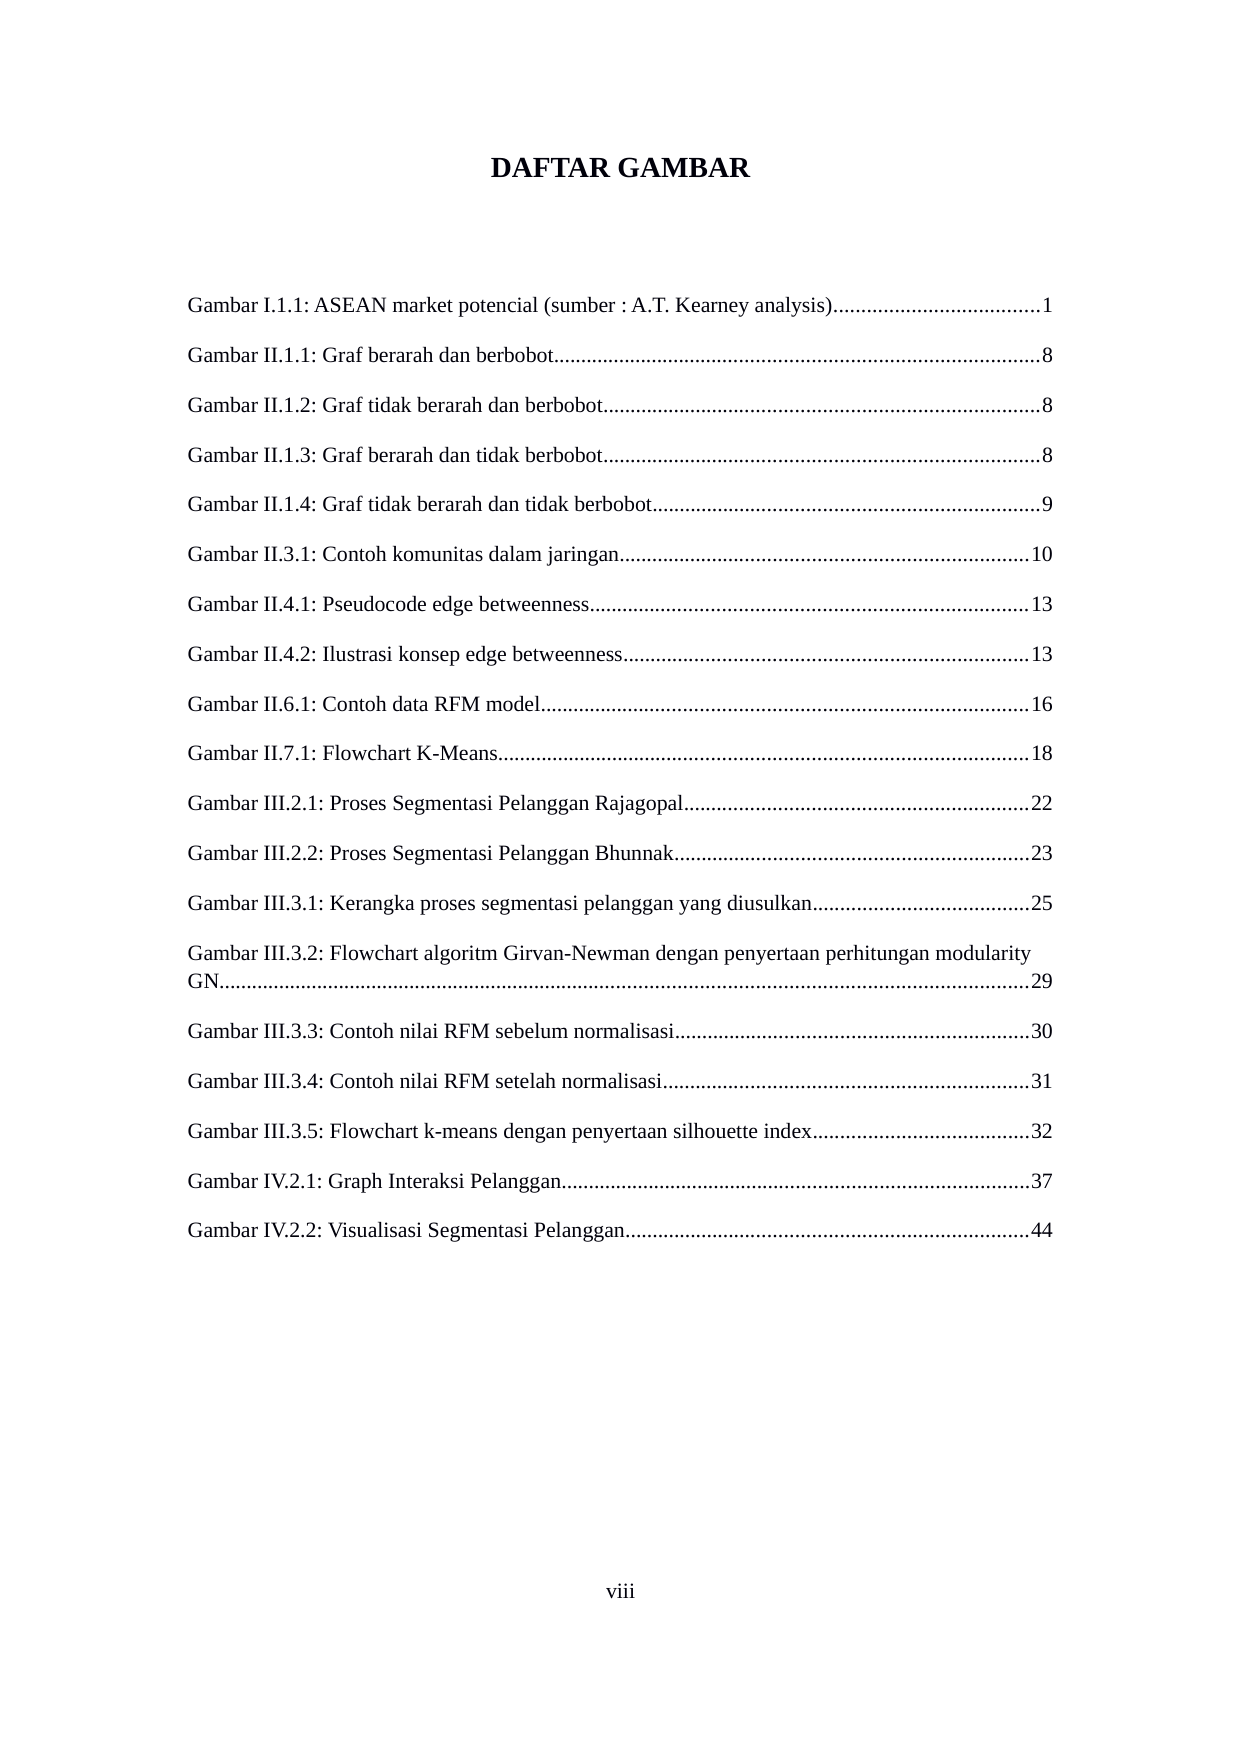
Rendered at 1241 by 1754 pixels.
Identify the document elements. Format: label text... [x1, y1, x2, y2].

text Gambar II.3.1: Contoh komunitas dalam jaringan 10 [187, 541, 1053, 566]
text Gambar II.6.1: Contoh data RFM model 16 [187, 691, 1053, 716]
text Gambar III.2.1: Proses Segmentasi Pelanggan Rajagopal 22 [187, 790, 1053, 815]
subtitle DAFTAR GAMBAR [187, 150, 1053, 183]
text Gambar III.3.3: Contoh nilai RFM sebelum normalisasi 30 [187, 1018, 1053, 1043]
text Gambar III.3.2: Flowchart algoritm Girvan-Newman dengan penyertaan perhitungan modularity GN 29 [187, 939, 1053, 994]
text Gambar II.7.1: Flowchart K-Means 18 [187, 740, 1053, 766]
text Gambar III.3.4: Contoh nilai RFM setelah normalisasi 31 [187, 1068, 1053, 1093]
text Gambar III.3.1: Kerangka proses segmentasi pelanggan yang diusulkan 25 [187, 890, 1053, 915]
text Gambar II.1.3: Graf berarah dan tidak berbobot 8 [187, 442, 1053, 467]
text Gambar II.4.2: Ilustrasi konsep edge betweenness 13 [187, 641, 1053, 666]
text Gambar II.1.4: Graf tidak berarah dan tidak berbobot 9 [187, 491, 1053, 517]
text Gambar III.3.5: Flowchart k-means dengan penyertaan silhouette index 32 [187, 1118, 1053, 1143]
text Gambar II.4.1: Pseudocode edge betweenness 13 [187, 591, 1053, 616]
text Gambar IV.2.2: Visualisasi Segmentasi Pelanggan 44 [187, 1217, 1053, 1243]
text Gambar II.1.1: Graf berarah dan berbobot 8 [187, 342, 1053, 367]
text Gambar I.1.1: ASEAN market potencial (sumber : A.T. Kearney analysis) 1 [187, 292, 1053, 317]
text Gambar III.2.2: Proses Segmentasi Pelanggan Bhunnak 23 [187, 840, 1053, 865]
text Gambar IV.2.1: Graph Interaksi Pelanggan 37 [187, 1168, 1053, 1193]
text Gambar II.1.2: Graf tidak berarah dan berbobot 8 [187, 392, 1053, 417]
